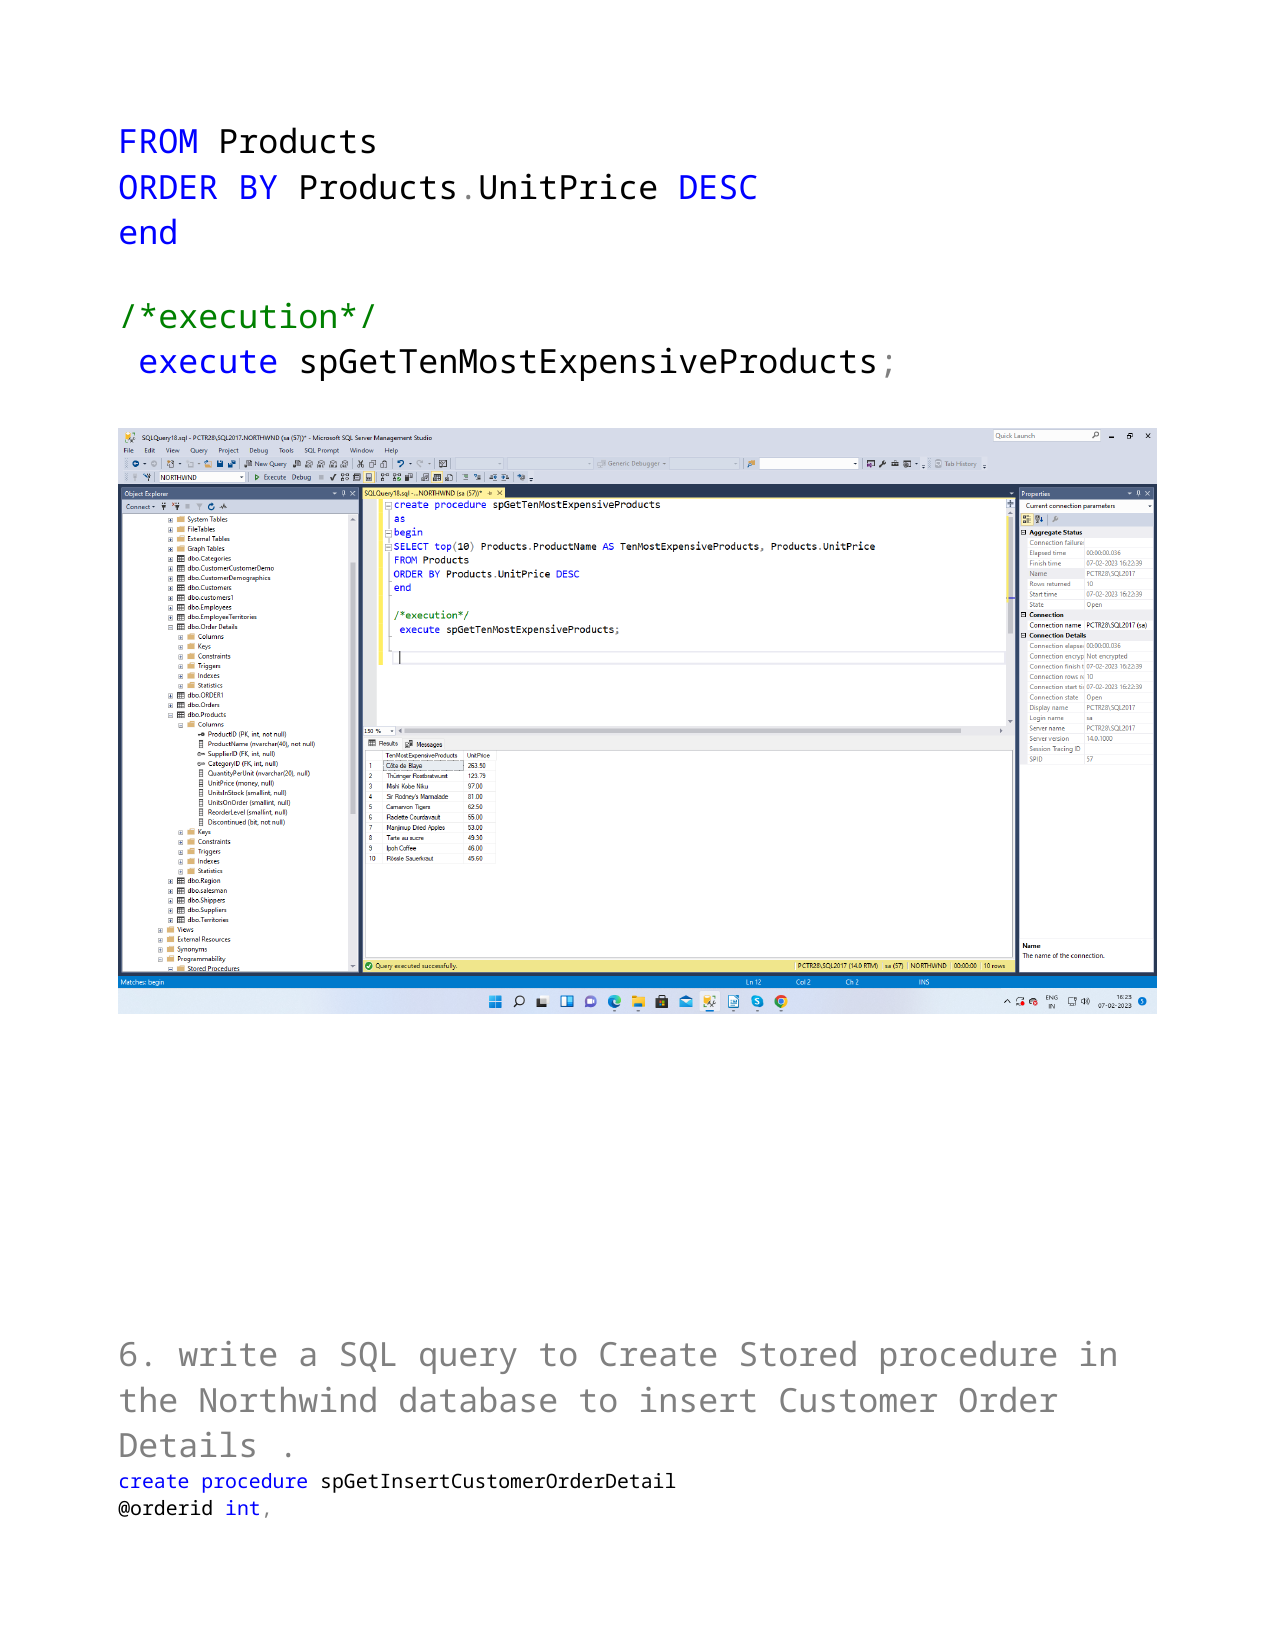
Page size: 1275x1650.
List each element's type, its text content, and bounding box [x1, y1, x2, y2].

text create procedure spGetInsertCustomerOrderDetail [118, 1467, 1157, 1494]
text /*execution*/ [118, 254, 1157, 338]
text execute spGetTenMostExpensiveProducts; [118, 338, 1157, 383]
text FROM Products [118, 118, 1157, 163]
picture [118, 428, 1157, 1014]
text @orderid int, [118, 1494, 1157, 1521]
text ORDER BY Products.UnitPrice DESC [118, 163, 1157, 209]
text 6. write a SQL query to Create Stored procedure in the Northwind database to insert Customer Order Details . [118, 1331, 1157, 1467]
text end [118, 209, 1157, 254]
